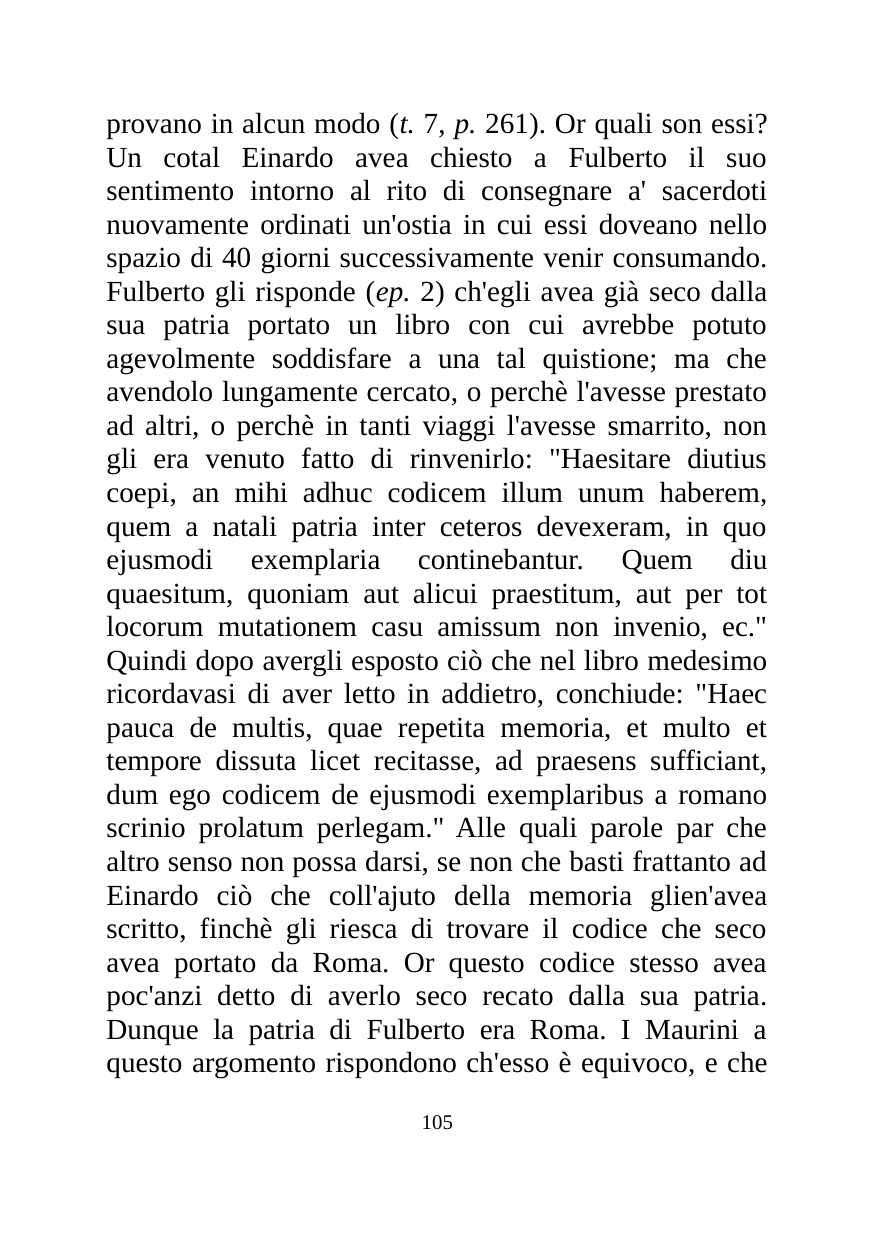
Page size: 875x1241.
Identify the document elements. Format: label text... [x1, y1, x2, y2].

text provano in alcun modo (t. 7, p. 261). Or quali son essi? Un cotal Einardo avea chiesto a Fulberto il suo sentimento intorno al rito di consegnare a' sacerdoti nuovamente ordinati un'ostia in cui essi doveano nello spazio di 40 giorni successivamente venir consumando. Fulberto gli risponde (ep. 2) ch'egli avea già seco dalla sua patria portato un libro con cui avrebbe potuto agevolmente soddisfare a una tal quistione; ma che avendolo lungamente cercato, o perchè l'avesse prestato ad altri, o perchè in tanti viaggi l'avesse smarrito, non gli era venuto fatto di rinvenirlo: "Haesitare diutius coepi, an mihi adhuc codicem illum unum haberem, quem a natali patria inter ceteros devexeram, in quo ejusmodi exemplaria continebantur. Quem diu quaesitum, quoniam aut alicui praestitum, aut per tot locorum mutationem casu amissum non invenio, ec." Quindi dopo avergli esposto ciò che nel libro medesimo ricordavasi di aver letto in addietro, conchiude: "Haec pauca de multis, quae repetita memoria, et multo et tempore dissuta licet recitasse, ad praesens sufficiant, dum ego codicem de ejusmodi exemplaribus a romano scrinio prolatum perlegam." Alle quali parole par che altro senso non possa darsi, se non che basti frattanto ad Einardo ciò che coll'ajuto della memoria glien'avea scritto, finchè gli riesca di trovare il codice che seco avea portato da Roma. Or questo codice stesso avea poc'anzi detto di averlo seco recato dalla sua patria. Dunque la patria di Fulberto era Roma. I Maurini a questo argomento rispondono ch'esso è equivoco, e che [106, 106, 768, 1079]
